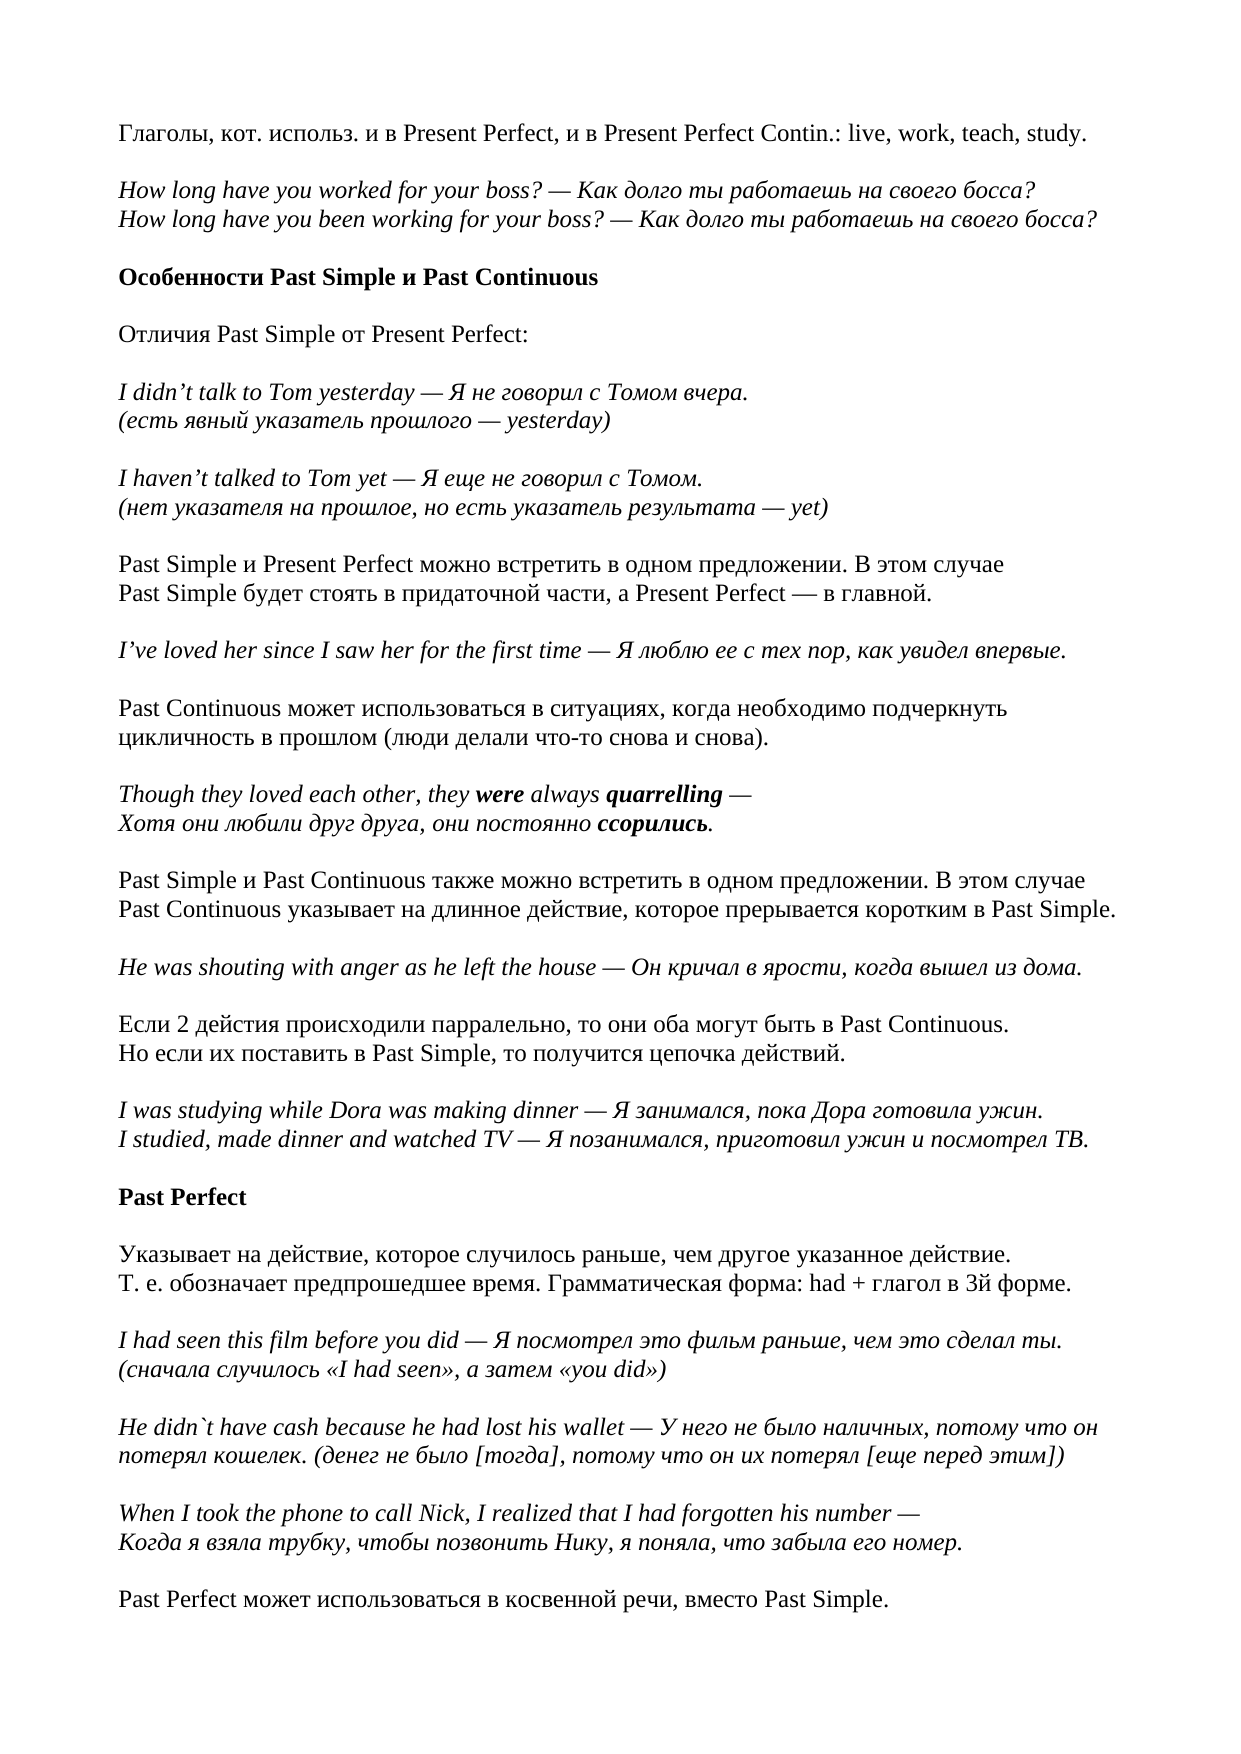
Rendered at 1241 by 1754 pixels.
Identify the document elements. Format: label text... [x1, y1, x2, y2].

text Указывает на действие, которое случилось раньше, чем другое указанное действие. [118, 1239, 1122, 1268]
text (сначала случилось «I had seen», а затем «you did») [118, 1354, 1122, 1383]
text He was shouting with anger as he left the house — Он кричал в ярости, когда вышел из дома. [118, 952, 1122, 981]
text Past Simple и Past Continuous также можно встретить в одном предложении. В этом случае Past Continuous указывает на длинное действие, которое прерывается коротким в Past Simple. [118, 866, 1122, 923]
text (нет указателя на прошлое, но есть указатель результата — yet) [118, 492, 1122, 521]
text Когда я взяла трубку, чтобы позвонить Нику, я поняла, что забыла его номер. [118, 1527, 1122, 1556]
text When I took the phone to call Nick, I realized that I had forgotten his number — [118, 1498, 1122, 1527]
text I haven’t talked to Tom yet — Я еще не говорил с Томом. [118, 463, 1122, 492]
text He didn`t have cash because he had lost his wallet — У него не было наличных, потому что он потерял кошелек. (денег не было [тогда], потому что он их потерял [еще перед этим]) [118, 1412, 1122, 1469]
text Хотя они любили друг друга, они постоянно ссорились. [118, 808, 1122, 837]
text Past Simple будет стоять в придаточной части, а Present Perfect — в главной. [118, 578, 1122, 607]
text I had seen this film before you did — Я посмотрел это фильм раньше, чем это сделал ты. [118, 1326, 1122, 1354]
text Глаголы, кот. использ. и в Present Perfect, и в Present Perfect Contin.: live, work, teach, study. [118, 118, 1122, 147]
text How long have you worked for your boss? — Как долго ты работаешь на своего босса? [118, 176, 1122, 204]
text I’ve loved her since I saw her for the first time — Я люблю ее с тех пор, как увидел впервые. [118, 636, 1122, 664]
text I didn’t talk to Tom yesterday — Я не говорил с Томом вчера. [118, 377, 1122, 406]
text Особенности Past Simple и Past Continuous [118, 262, 1122, 291]
text Though they loved each other, they were always quarrelling — [118, 779, 1122, 808]
text Past Simple и Present Perfect можно встретить в одном предложении. В этом случае [118, 549, 1122, 578]
text Past Perfect может использоваться в косвенной речи, вместо Past Simple. [118, 1584, 1122, 1613]
text Past Continuous может использоваться в ситуациях, когда необходимо подчеркнуть цикличность в прошлом (люди делали что-то снова и снова). [118, 693, 1122, 751]
text I studied, made dinner and watched TV — Я позанимался, приготовил ужин и посмотрел ТВ. [118, 1124, 1122, 1153]
text Если 2 дейстия происходили парралельно, то они оба могут быть в Past Continuous. [118, 1009, 1122, 1038]
text I was studying while Dora was making dinner — Я занимался, пока Дора готовила ужин. [118, 1096, 1122, 1124]
text Т. е. обозначает предпрошедшее время. Грамматическая форма: had + глагол в 3й форме. [118, 1268, 1122, 1297]
text Отличия Past Simple от Present Perfect: [118, 319, 1122, 348]
text Но если их поставить в Past Simple, то получится цепочка действий. [118, 1038, 1122, 1067]
text Past Perfect [118, 1182, 1122, 1211]
text (есть явный указатель прошлого — yesterday) [118, 406, 1122, 434]
text How long have you been working for your boss? — Как долго ты работаешь на своего босса? [118, 204, 1122, 233]
